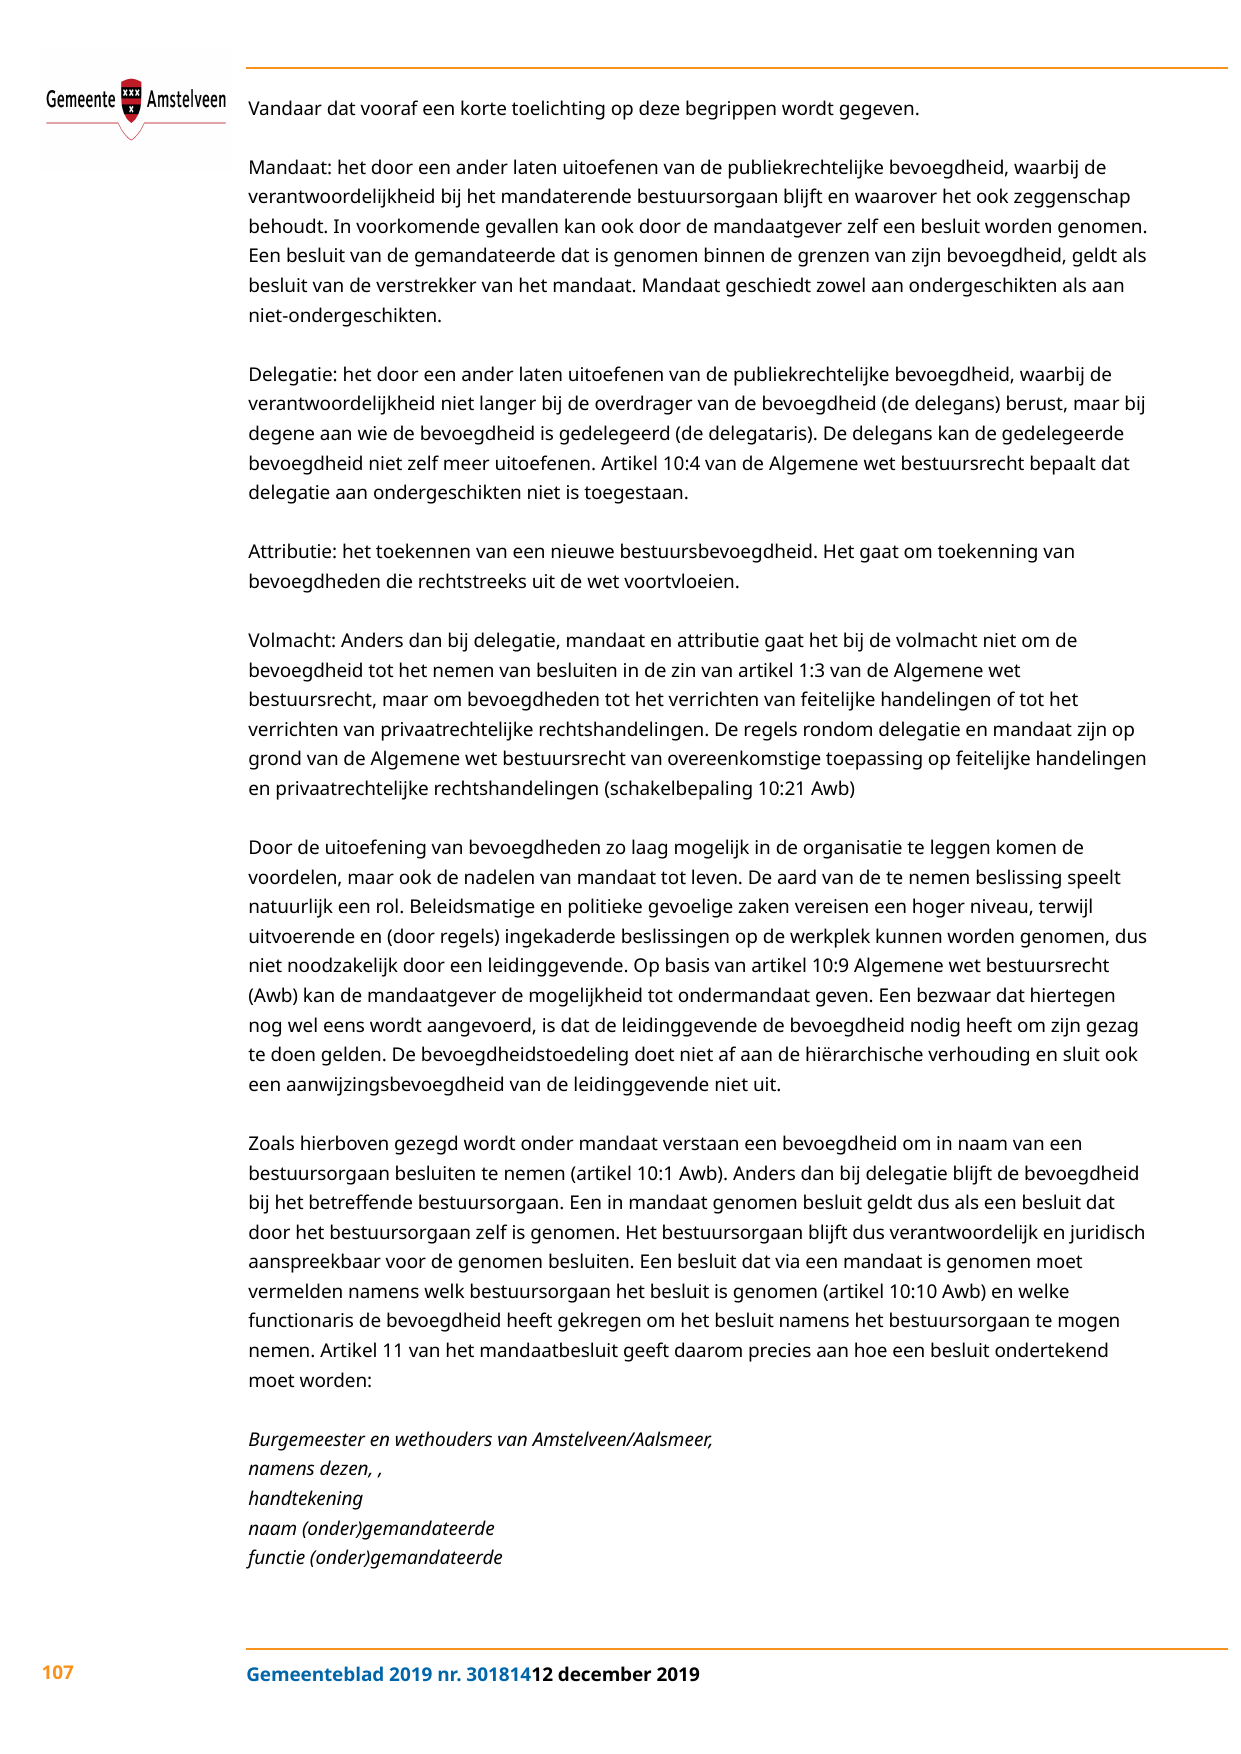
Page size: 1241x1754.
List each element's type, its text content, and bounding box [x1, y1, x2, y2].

text Zoals hierboven gezegd wordt onder mandaat verstaan een bevoegdheid om in naam van een bestuursorgaan besluiten te nemen (artikel 10:1 Awb). Anders dan bij delegatie blijft de bevoegdheid bij het betreffende bestuursorgaan. Een in mandaat genomen besluit geldt dus als een besluit dat door het bestuursorgaan zelf is genomen. Het bestuursorgaan blijft dus verantwoordelijk en juridisch aanspreekbaar voor de genomen besluiten. Een besluit dat via een mandaat is genomen moet vermelden namens welk bestuursorgaan het besluit is genomen (artikel 10:10 Awb) en welke functionaris de bevoegdheid heeft gekregen om het besluit namens het bestuursorgaan te mogen nemen. Artikel 11 van het mandaatbesluit geeft daarom precies aan hoe een besluit ondertekend moet worden: [248, 1130, 1152, 1393]
text handtekening [248, 1485, 1152, 1511]
text Mandaat: het door een ander laten uitoefenen van de publiekrechtelijke bevoegdheid, waarbij de verantwoordelijkheid bij het mandaterende bestuursorgaan blijft en waarover het ook zeggenschap behoudt. In voorkomende gevallen kan ook door de mandaatgever zelf een besluit worden genomen. Een besluit van de gemandateerde dat is genomen binnen de grenzen van zijn bevoegdheid, geldt als besluit van de verstrekker van het mandaat. Mandaat geschiedt zowel aan ondergeschikten als aan niet-ondergeschikten. [248, 154, 1152, 328]
text Delegatie: het door een ander laten uitoefenen van de publiekrechtelijke bevoegdheid, waarbij de verantwoordelijkheid niet langer bij de overdrager van de bevoegdheid (de delegans) berust, maar bij degene aan wie de bevoegdheid is gedelegeerd (de delegataris). De delegans kan de gedelegeerde bevoegdheid niet zelf meer uitoefenen. Artikel 10:4 van de Algemene wet bestuursrecht bepaalt dat delegatie aan ondergeschikten niet is toegestaan. [248, 361, 1152, 505]
picture [41, 47, 231, 172]
text functie (onder)gemandateerde [248, 1544, 1152, 1570]
text Attributie: het toekennen van een nieuwe bestuursbevoegdheid. Het gaat om toekenning van bevoegdheden die rechtstreeks uit de wet voortvloeien. [248, 538, 1152, 594]
text Door de uitoefening van bevoegdheden zo laag mogelijk in de organisatie te leggen komen de voordelen, maar ook de nadelen van mandaat tot leven. De aard van de te nemen beslissing speelt natuurlijk een rol. Beleidsmatige en politieke gevoelige zaken vereisen een hoger niveau, terwijl uitvoerende en (door regels) ingekaderde beslissingen op de werkplek kunnen worden genomen, dus niet noodzakelijk door een leidinggevende. Op basis van artikel 10:9 Algemene wet bestuursrecht (Awb) kan de mandaatgever de mogelijkheid tot ondermandaat geven. Een bezwaar dat hiertegen nog wel eens wordt aangevoerd, is dat de leidinggevende de bevoegdheid nodig heeft om zijn gezag te doen gelden. De bevoegdheidstoedeling doet niet af aan de hiërarchische verhouding en sluit ook een aanwijzingsbevoegdheid van de leidinggevende niet uit. [248, 834, 1152, 1097]
text Volmacht: Anders dan bij delegatie, mandaat en attributie gaat het bij de volmacht niet om de bevoegdheid tot het nemen van besluiten in de zin van artikel 1:3 van de Algemene wet bestuursrecht, maar om bevoegdheden tot het verrichten van feitelijke handelingen of tot het verrichten van privaatrechtelijke rechtshandelingen. De regels rondom delegatie en mandaat zijn op grond van de Algemene wet bestuursrecht van overeenkomstige toepassing op feitelijke handelingen en privaatrechtelijke rechtshandelingen (schakelbepaling 10:21 Awb) [248, 627, 1152, 801]
text Burgemeester en wethouders van Amstelveen/Aalsmeer, [248, 1426, 1152, 1452]
text namens dezen, , [248, 1456, 1152, 1481]
text Vandaar dat vooraf een korte toelichting op deze begrippen wordt gegeven. [248, 95, 1152, 121]
text naam (onder)gemandateerde [248, 1515, 1152, 1541]
